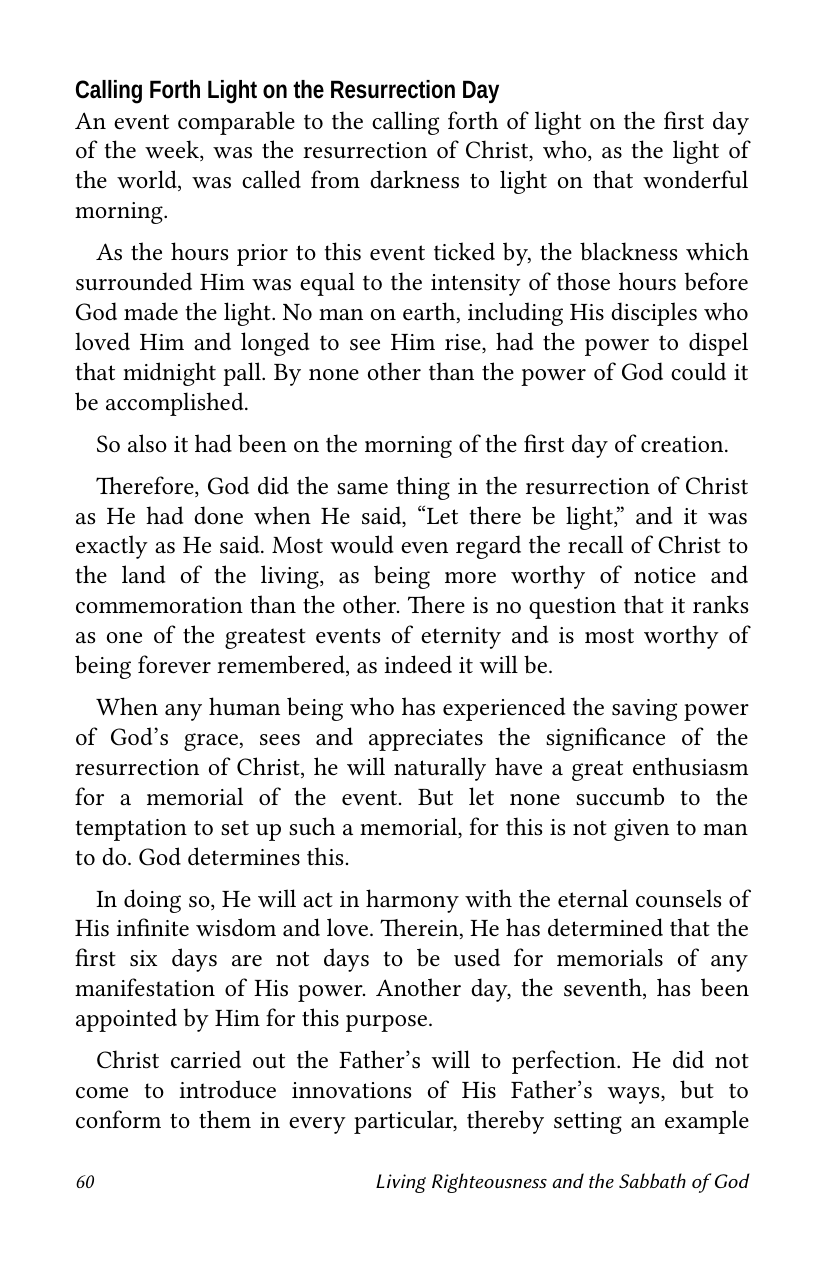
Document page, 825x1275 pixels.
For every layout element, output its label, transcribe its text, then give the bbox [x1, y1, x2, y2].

subtitle Calling Forth Light on the Resurrection Day [75, 75, 750, 104]
text When any human being who has experienced the saving power of God’s grace, sees and appreciates the significance of the resurrection of Christ, he will naturally have a great enthusiasm for a memorial of the event. But let none succumb to the temptation to set up such a memorial, for this is not given to man to do. God determines this. [75, 693, 750, 871]
text Therefore, God did the same thing in the resurrection of Christ as He had done when He said, “Let there be light,” and it was exactly as He said. Most would even regard the recall of Christ to the land of the living, as being more worthy of notice and commemoration than the other. There is no question that it ranks as one of the greatest events of eternity and is most worthy of being forever remembered, as indeed it will be. [75, 472, 750, 680]
text In doing so, He will act in harmony with the eternal counsels of His infinite wisdom and love. Therein, He has determined that the first six days are not days to be used for memorials of any manifestation of His power. Another day, the seventh, has been appointed by Him for this purpose. [75, 884, 750, 1033]
text Christ carried out the Father’s will to perfection. He did not come to introduce innovations of His Father’s ways, but to conform to them in every particular, thereby setting an example [75, 1046, 750, 1134]
text An event comparable to the calling forth of light on the first day of the week, was the resurrection of Christ, who, as the light of the world, was called from darkness to light on that wonderful morning. [75, 107, 750, 225]
text As the hours prior to this event ticked by, the blackness which surrounded Him was equal to the intensity of those hours before God made the light. No man on earth, including His disciples who loved Him and longed to see Him rise, had the power to dispel that midnight pall. By none other than the power of God could it be accomplished. [75, 238, 750, 416]
text So also it had been on the morning of the first day of creation. [75, 430, 750, 458]
